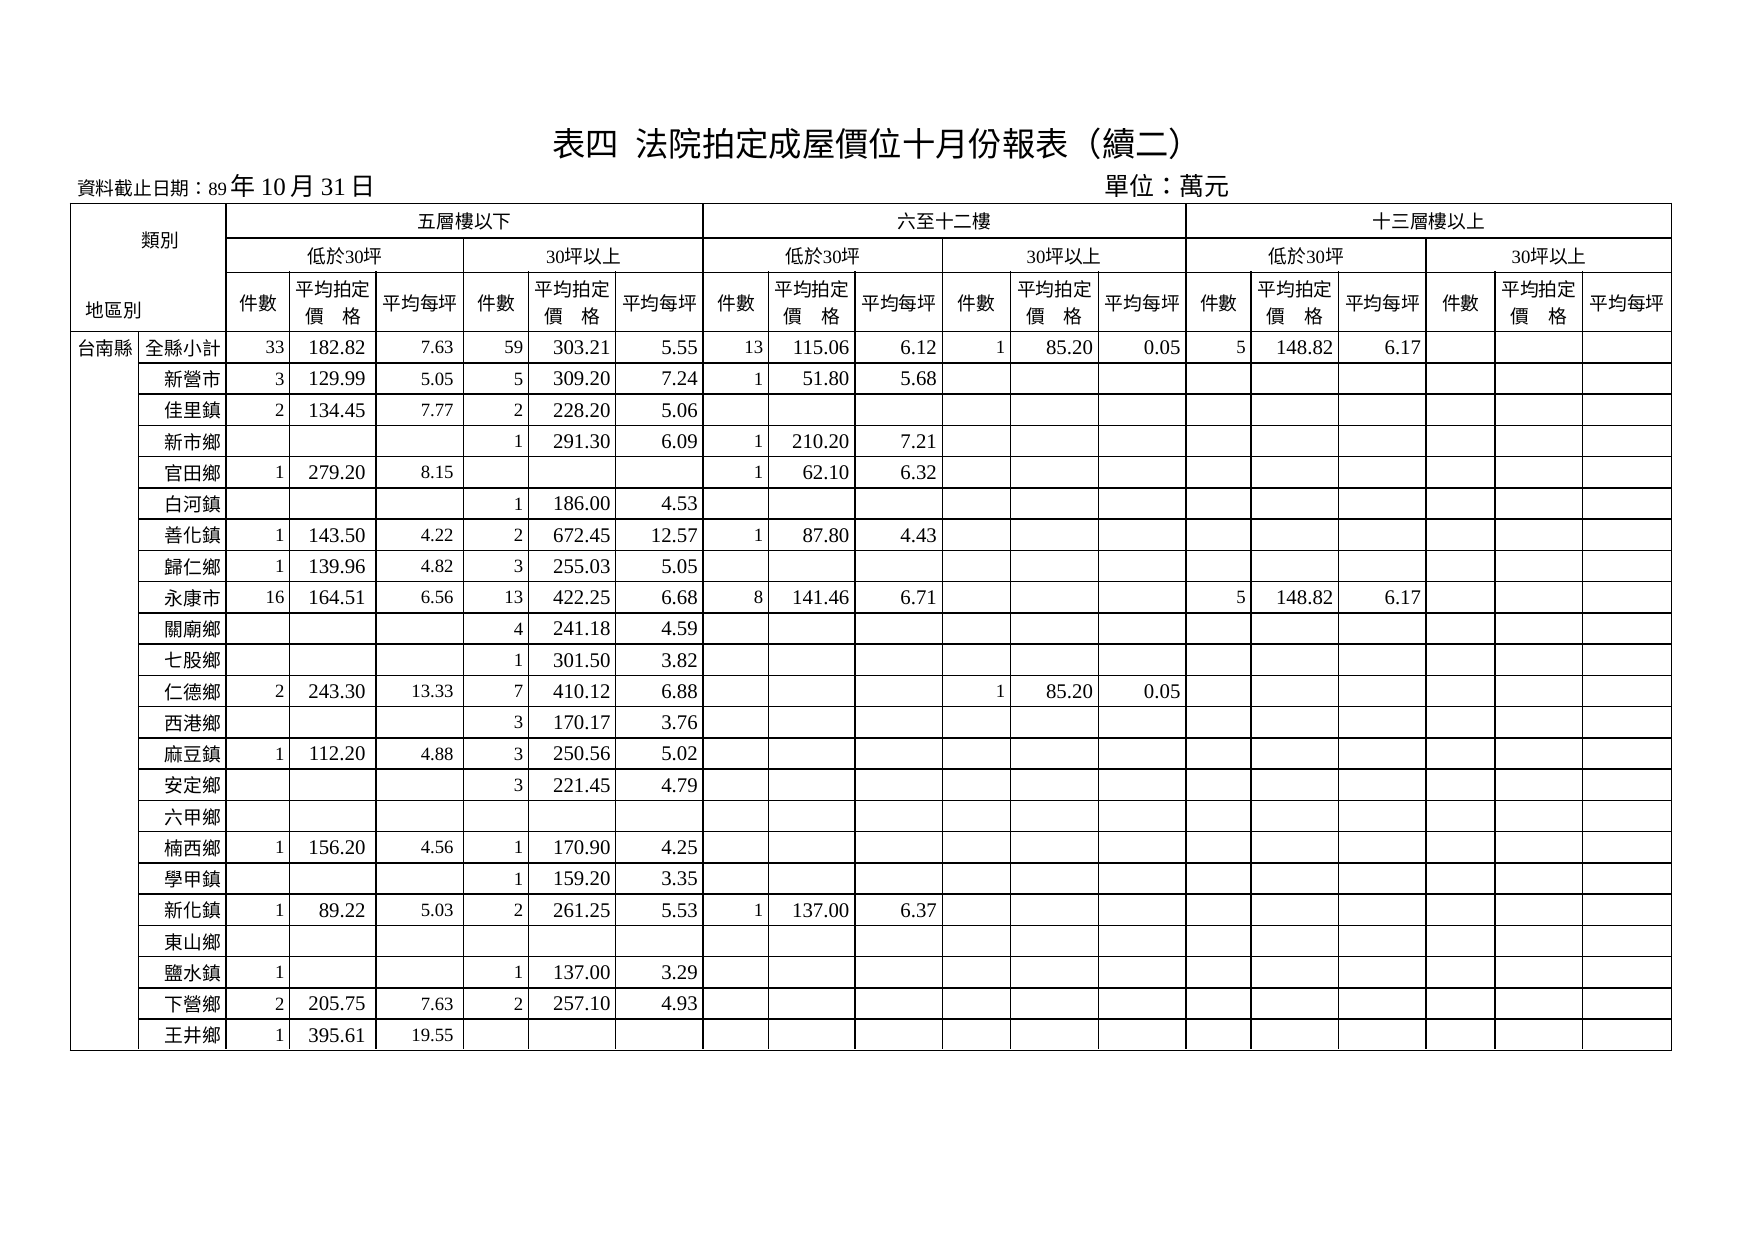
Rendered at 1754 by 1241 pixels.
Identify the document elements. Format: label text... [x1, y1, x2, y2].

table_cell [1496, 739, 1582, 768]
table_cell [1496, 395, 1582, 424]
table_cell 139.96 [290, 551, 375, 581]
table_cell [1427, 332, 1494, 362]
table_cell 平均每坪 [377, 273, 463, 331]
table_cell 309.20 [529, 364, 615, 393]
table_cell [704, 801, 768, 831]
table_cell [1011, 832, 1098, 862]
table_cell [1011, 551, 1098, 581]
table_cell [377, 707, 463, 737]
table_cell [71, 956, 138, 987]
table_cell [71, 643, 138, 674]
table_cell [769, 489, 854, 518]
table_cell [1583, 676, 1671, 706]
table_cell [1339, 739, 1425, 768]
table_cell 麻豆鎮 [139, 739, 225, 768]
table_cell [1252, 926, 1338, 956]
table_cell 279.20 [290, 457, 375, 487]
table_cell 3 [464, 739, 528, 768]
table_cell [1427, 676, 1494, 706]
table_cell [1187, 364, 1250, 393]
table_cell [1496, 676, 1582, 706]
table_cell 平均每坪 [1339, 273, 1425, 331]
table_cell [290, 926, 375, 956]
table_cell 1 [227, 551, 289, 581]
table_cell [1583, 801, 1671, 831]
table_cell 6.71 [856, 582, 942, 612]
table_cell 平均每坪 [1099, 273, 1185, 331]
table_cell [1099, 457, 1185, 487]
table_cell [1583, 426, 1671, 456]
table_header 六至十二樓 [704, 204, 1185, 237]
table_cell [1583, 551, 1671, 581]
table_cell [1187, 989, 1250, 1018]
table_cell [1339, 364, 1425, 393]
table_cell [704, 832, 768, 862]
table_cell 6.56 [377, 582, 463, 612]
table_cell [1496, 614, 1582, 643]
table_cell 平均拍定價 格 [1496, 273, 1582, 331]
table_cell [943, 551, 1010, 581]
table_cell 七股鄉 [139, 645, 225, 674]
table_cell [1187, 926, 1250, 956]
table_cell [1252, 801, 1338, 831]
table_cell 0.05 [1099, 676, 1185, 706]
table_cell [1187, 426, 1250, 456]
table_cell [856, 739, 942, 768]
table_cell [1011, 801, 1098, 831]
table_cell [1496, 957, 1582, 987]
table_cell 1 [227, 1020, 289, 1049]
table_cell 30坪以上 [1427, 239, 1671, 271]
table_cell [1252, 864, 1338, 893]
table_cell [377, 489, 463, 518]
table_cell [704, 551, 768, 581]
table_cell 件數 [1427, 273, 1494, 331]
table_cell 62.10 [769, 457, 854, 487]
table_cell [1011, 926, 1098, 956]
table_cell [1583, 614, 1671, 643]
table_cell [227, 864, 289, 893]
table_cell 85.20 [1011, 676, 1098, 706]
table_cell [769, 770, 854, 799]
table_cell 148.82 [1252, 332, 1338, 362]
table_cell [1187, 1020, 1250, 1049]
table_cell [1339, 614, 1425, 643]
table_cell [1339, 801, 1425, 831]
table_cell 7.63 [377, 989, 463, 1018]
table_cell [856, 395, 942, 424]
table_cell [71, 456, 138, 487]
table_cell [1099, 395, 1185, 424]
table_cell [769, 707, 854, 737]
table_cell [704, 1020, 768, 1049]
table_cell [943, 395, 1010, 424]
table_cell [1496, 770, 1582, 799]
table_cell 新市鄉 [139, 426, 225, 456]
table_cell 4.59 [616, 614, 702, 643]
table_cell [1427, 457, 1494, 487]
table_cell [856, 989, 942, 1018]
table_cell [769, 801, 854, 831]
table_cell [1339, 395, 1425, 424]
table_cell 30坪以上 [943, 239, 1185, 271]
table_cell [1187, 457, 1250, 487]
table_cell [1496, 1020, 1582, 1049]
table_cell 2 [464, 989, 528, 1018]
table_cell [943, 645, 1010, 674]
table_cell [71, 925, 138, 956]
table_cell [704, 864, 768, 893]
table_cell [1099, 832, 1185, 862]
table_cell [1252, 645, 1338, 674]
table_cell 1 [704, 426, 768, 456]
table_cell [377, 770, 463, 799]
table_cell [227, 645, 289, 674]
table_cell 低於30坪 [227, 239, 463, 271]
table_cell [1427, 395, 1494, 424]
table_cell [290, 489, 375, 518]
table_cell [1339, 926, 1425, 956]
table_cell [704, 645, 768, 674]
table_cell [1427, 489, 1494, 518]
table_cell [943, 926, 1010, 956]
table_cell [1099, 864, 1185, 893]
table_cell [1099, 770, 1185, 799]
table_cell [71, 831, 138, 862]
table_cell [704, 989, 768, 1018]
table_cell [1252, 426, 1338, 456]
table_cell [1099, 957, 1185, 987]
table_cell 1 [704, 895, 768, 924]
table_header 類別 地區別 [71, 204, 225, 331]
table_cell [71, 362, 138, 393]
table_cell [290, 864, 375, 893]
table_cell [1099, 989, 1185, 1018]
table_cell 1 [704, 457, 768, 487]
table_cell [856, 645, 942, 674]
table_cell [1339, 1020, 1425, 1049]
table_cell [1583, 1020, 1671, 1049]
table_cell [1339, 676, 1425, 706]
table_cell [1427, 832, 1494, 862]
table_cell [1252, 395, 1338, 424]
table_cell [1496, 895, 1582, 924]
table_cell 件數 [227, 273, 289, 331]
table_cell 3 [227, 364, 289, 393]
table_cell 楠西鄉 [139, 832, 225, 862]
table_cell [1252, 457, 1338, 487]
table_cell 5.03 [377, 895, 463, 924]
table_cell [71, 518, 138, 549]
table_cell [1252, 770, 1338, 799]
table_cell [71, 987, 138, 1018]
table_cell [943, 489, 1010, 518]
table_cell 西港鄉 [139, 707, 225, 737]
table_cell [464, 457, 528, 487]
table_cell [71, 1018, 138, 1049]
table_cell [529, 801, 615, 831]
table_cell 12.57 [616, 520, 702, 549]
table_cell 平均拍定價 格 [1011, 273, 1098, 331]
table_cell [1583, 989, 1671, 1018]
table_cell 2 [227, 676, 289, 706]
table_cell 255.03 [529, 551, 615, 581]
table_cell 低於30坪 [704, 239, 942, 271]
table_cell [704, 395, 768, 424]
table_cell 159.20 [529, 864, 615, 893]
table_cell [616, 457, 702, 487]
table_cell [1187, 489, 1250, 518]
table_cell 5.68 [856, 364, 942, 393]
table_cell [769, 676, 854, 706]
table_cell [1187, 739, 1250, 768]
table_cell 134.45 [290, 395, 375, 424]
table_cell [377, 645, 463, 674]
table_cell [943, 739, 1010, 768]
table_cell 257.10 [529, 989, 615, 1018]
table_cell [856, 957, 942, 987]
table_cell 250.56 [529, 739, 615, 768]
table_cell 4.56 [377, 832, 463, 862]
table_cell 6.37 [856, 895, 942, 924]
table_cell [377, 426, 463, 456]
table_cell [943, 426, 1010, 456]
table_cell 170.17 [529, 707, 615, 737]
table_cell [227, 707, 289, 737]
table_cell [1496, 989, 1582, 1018]
table_cell 7.21 [856, 426, 942, 456]
table_cell [227, 426, 289, 456]
table_cell 5 [464, 364, 528, 393]
table_cell [616, 801, 702, 831]
table_cell 210.20 [769, 426, 854, 456]
table_cell 410.12 [529, 676, 615, 706]
table_cell 16 [227, 582, 289, 612]
table_cell 4.79 [616, 770, 702, 799]
table_cell [943, 364, 1010, 393]
table_cell 170.90 [529, 832, 615, 862]
table_cell [943, 770, 1010, 799]
table_cell [1339, 957, 1425, 987]
table_cell [1427, 551, 1494, 581]
table_cell 30坪以上 [464, 239, 702, 271]
table_cell [1427, 426, 1494, 456]
table_cell 永康市 [139, 582, 225, 612]
table_cell [227, 614, 289, 643]
table_cell [1496, 926, 1582, 956]
table_cell 學甲鎮 [139, 864, 225, 893]
table_cell [1339, 457, 1425, 487]
table_cell [1339, 770, 1425, 799]
table_cell [1187, 645, 1250, 674]
table_cell [1496, 520, 1582, 549]
table_cell 4.22 [377, 520, 463, 549]
table_cell [71, 581, 138, 612]
table_cell [1011, 364, 1098, 393]
table_cell [856, 614, 942, 643]
table_cell [1427, 801, 1494, 831]
table_cell [616, 926, 702, 956]
table_cell 白河鎮 [139, 489, 225, 518]
table_cell 5.05 [616, 551, 702, 581]
table_cell [1496, 457, 1582, 487]
table_cell [290, 707, 375, 737]
table_cell [290, 614, 375, 643]
table_cell 平均每坪 [1583, 273, 1671, 331]
table_cell 東山鄉 [139, 926, 225, 956]
table_cell [856, 551, 942, 581]
table_cell 1 [464, 832, 528, 862]
table_cell 221.45 [529, 770, 615, 799]
table_cell [1583, 895, 1671, 924]
table_cell [943, 1020, 1010, 1049]
table_cell 672.45 [529, 520, 615, 549]
table_cell 13.33 [377, 676, 463, 706]
table_cell [1099, 1020, 1185, 1049]
table_cell 7.24 [616, 364, 702, 393]
table_cell [1011, 395, 1098, 424]
table_cell 4.82 [377, 551, 463, 581]
table_cell 件數 [464, 273, 528, 331]
table_cell [704, 739, 768, 768]
table_cell [1099, 926, 1185, 956]
table_cell [71, 425, 138, 456]
table_cell [1496, 645, 1582, 674]
table_cell 1 [943, 676, 1010, 706]
table_cell [1011, 739, 1098, 768]
table_cell 4.93 [616, 989, 702, 1018]
table_cell 3 [464, 707, 528, 737]
table_cell 1 [227, 832, 289, 862]
table_cell [1099, 614, 1185, 643]
table_cell [1252, 957, 1338, 987]
table_cell 137.00 [769, 895, 854, 924]
table_cell [943, 864, 1010, 893]
table_cell [1427, 864, 1494, 893]
table_cell [943, 457, 1010, 487]
table_cell [377, 801, 463, 831]
table_cell [1583, 926, 1671, 956]
table_cell [704, 770, 768, 799]
table_cell 228.20 [529, 395, 615, 424]
table_cell 1 [227, 957, 289, 987]
table_cell 301.50 [529, 645, 615, 674]
table_cell [1011, 989, 1098, 1018]
table_cell [856, 1020, 942, 1049]
table_cell [1252, 489, 1338, 518]
table_cell [1099, 645, 1185, 674]
table_cell [1011, 489, 1098, 518]
table_cell 8.15 [377, 457, 463, 487]
table_cell [943, 895, 1010, 924]
table_cell 低於30坪 [1187, 239, 1425, 271]
table_cell [769, 739, 854, 768]
table_cell 6.32 [856, 457, 942, 487]
table_cell 1 [227, 739, 289, 768]
table_header 五層樓以下 [227, 204, 702, 237]
table_cell 5.02 [616, 739, 702, 768]
table_cell 仁德鄉 [139, 676, 225, 706]
table_cell 303.21 [529, 332, 615, 362]
table_cell 件數 [1187, 273, 1250, 331]
table_cell 85.20 [1011, 332, 1098, 362]
table_cell [1583, 520, 1671, 549]
table_cell 7.77 [377, 395, 463, 424]
table_cell 6.88 [616, 676, 702, 706]
table_cell 5.53 [616, 895, 702, 924]
table_cell [227, 926, 289, 956]
table_cell [290, 426, 375, 456]
table_cell [290, 770, 375, 799]
table_cell [1496, 582, 1582, 612]
table_cell [1099, 364, 1185, 393]
table_cell [1252, 832, 1338, 862]
table_cell 164.51 [290, 582, 375, 612]
table_cell [1252, 739, 1338, 768]
table_cell [769, 832, 854, 862]
table_cell 1 [704, 520, 768, 549]
table_cell 平均每坪 [856, 273, 942, 331]
table_cell [943, 520, 1010, 549]
table_cell [769, 926, 854, 956]
table_cell 2 [464, 520, 528, 549]
table_cell [1496, 801, 1582, 831]
table_cell 3 [464, 551, 528, 581]
table_cell 下營鄉 [139, 989, 225, 1018]
table_cell [1252, 520, 1338, 549]
table_cell [1339, 864, 1425, 893]
table_cell [856, 676, 942, 706]
table_cell [1099, 426, 1185, 456]
table_cell [943, 614, 1010, 643]
table_cell 5.55 [616, 332, 702, 362]
table_cell 王井鄉 [139, 1020, 225, 1049]
table_cell [1011, 457, 1098, 487]
table_cell [1583, 770, 1671, 799]
table_cell [1099, 520, 1185, 549]
table_cell 1 [943, 332, 1010, 362]
table_cell [1187, 957, 1250, 987]
table_cell [1427, 582, 1494, 612]
table_cell [769, 395, 854, 424]
table_cell 3 [464, 770, 528, 799]
table_cell 1 [227, 520, 289, 549]
table_cell [377, 864, 463, 893]
text 表四 法院拍定成屋價位十月份報表（續二） [77, 118, 1677, 166]
table_cell [704, 614, 768, 643]
table_cell 3.76 [616, 707, 702, 737]
table_cell [1099, 739, 1185, 768]
table_cell [1496, 332, 1582, 362]
table_cell 平均拍定價 格 [1252, 273, 1338, 331]
table_cell [290, 957, 375, 987]
table_cell [1252, 551, 1338, 581]
table_cell [1583, 832, 1671, 862]
table_cell 5 [1187, 582, 1250, 612]
table_cell 5.05 [377, 364, 463, 393]
table_cell 137.00 [529, 957, 615, 987]
table_cell [769, 1020, 854, 1049]
table_cell [769, 645, 854, 674]
table_cell [1252, 1020, 1338, 1049]
table_cell [1252, 614, 1338, 643]
table_cell 115.06 [769, 332, 854, 362]
table_cell 件數 [704, 273, 768, 331]
table_cell [71, 737, 138, 768]
table_cell 全縣小計 [139, 332, 225, 362]
table_cell 19.55 [377, 1020, 463, 1049]
table_cell 平均拍定價 格 [290, 273, 375, 331]
table_cell [1583, 489, 1671, 518]
table_cell 1 [227, 457, 289, 487]
table_cell 3.29 [616, 957, 702, 987]
table_cell [1187, 551, 1250, 581]
table_cell 官田鄉 [139, 457, 225, 487]
table_cell [227, 770, 289, 799]
table_cell 新化鎮 [139, 895, 225, 924]
table_cell [377, 926, 463, 956]
table_cell [1011, 520, 1098, 549]
table_cell 2 [227, 395, 289, 424]
table_cell [1339, 551, 1425, 581]
table_cell [1011, 895, 1098, 924]
table_cell [1427, 739, 1494, 768]
table_cell [1011, 770, 1098, 799]
table_cell 4.53 [616, 489, 702, 518]
table_cell [71, 893, 138, 924]
table_cell [1496, 832, 1582, 862]
table_cell [1099, 801, 1185, 831]
table_cell [71, 862, 138, 893]
table_cell [1187, 895, 1250, 924]
table_cell [464, 1020, 528, 1049]
table_cell [704, 676, 768, 706]
table_cell 51.80 [769, 364, 854, 393]
table_cell 8 [704, 582, 768, 612]
table_cell 1 [464, 489, 528, 518]
table_cell 6.17 [1339, 582, 1425, 612]
table_cell [227, 489, 289, 518]
table_cell 205.75 [290, 989, 375, 1018]
table_cell [943, 957, 1010, 987]
table_cell 平均每坪 [616, 273, 702, 331]
table_cell [1339, 489, 1425, 518]
table_cell [1099, 489, 1185, 518]
table_cell 89.22 [290, 895, 375, 924]
table_cell 6.12 [856, 332, 942, 362]
table_cell [1339, 989, 1425, 1018]
table_cell [529, 926, 615, 956]
table_cell [1583, 332, 1671, 362]
table_cell 186.00 [529, 489, 615, 518]
table_cell [769, 864, 854, 893]
table_cell 善化鎮 [139, 520, 225, 549]
table_cell 143.50 [290, 520, 375, 549]
table_cell [769, 989, 854, 1018]
table_cell [1011, 1020, 1098, 1049]
table_cell 歸仁鄉 [139, 551, 225, 581]
table_cell [1339, 895, 1425, 924]
table_cell [1252, 676, 1338, 706]
table_cell [1011, 614, 1098, 643]
table_cell 182.82 [290, 332, 375, 362]
table_cell [1099, 582, 1185, 612]
table_cell [1496, 426, 1582, 456]
table_cell [71, 706, 138, 737]
table_cell [529, 457, 615, 487]
table_cell [1011, 957, 1098, 987]
table_cell [1187, 832, 1250, 862]
table_cell 6.68 [616, 582, 702, 612]
table_cell [1583, 582, 1671, 612]
table_cell [1427, 364, 1494, 393]
table_cell [1011, 426, 1098, 456]
table_cell [1011, 864, 1098, 893]
table_cell [1427, 645, 1494, 674]
table_cell [1252, 989, 1338, 1018]
table_cell [1187, 520, 1250, 549]
table_cell [1427, 520, 1494, 549]
table_cell [71, 612, 138, 643]
table_cell 安定鄉 [139, 770, 225, 799]
table_cell 7.63 [377, 332, 463, 362]
table_cell [71, 393, 138, 424]
table_cell [1583, 957, 1671, 987]
table_cell [1496, 364, 1582, 393]
table_cell 13 [704, 332, 768, 362]
table_cell [704, 957, 768, 987]
table_cell 2 [227, 989, 289, 1018]
table_cell [1427, 707, 1494, 737]
table_cell [1583, 457, 1671, 487]
table_cell [377, 957, 463, 987]
table_cell [769, 957, 854, 987]
table_cell 5 [1187, 332, 1250, 362]
table_cell [227, 801, 289, 831]
table_cell [856, 801, 942, 831]
table_cell 129.99 [290, 364, 375, 393]
table_cell 112.20 [290, 739, 375, 768]
table_cell 3.35 [616, 864, 702, 893]
table_cell [1187, 864, 1250, 893]
table_cell [1583, 645, 1671, 674]
table_cell [464, 801, 528, 831]
table_cell [1583, 395, 1671, 424]
table_cell [1583, 739, 1671, 768]
table_cell 4.88 [377, 739, 463, 768]
table_cell [1011, 707, 1098, 737]
table_cell 243.30 [290, 676, 375, 706]
table_cell 4.25 [616, 832, 702, 862]
table_cell [1187, 395, 1250, 424]
table_cell [1339, 707, 1425, 737]
table_cell [704, 707, 768, 737]
table_cell [856, 926, 942, 956]
table_cell [1583, 364, 1671, 393]
text 資料截止日期：89年10月31日 單位：萬元 [77, 166, 1677, 203]
table_cell 3.82 [616, 645, 702, 674]
table_cell [1496, 489, 1582, 518]
table_cell [856, 864, 942, 893]
table_cell [1427, 614, 1494, 643]
table_cell 佳里鎮 [139, 395, 225, 424]
table_cell 148.82 [1252, 582, 1338, 612]
table_cell 7 [464, 676, 528, 706]
table_cell [71, 675, 138, 706]
table_cell 59 [464, 332, 528, 362]
table_cell [1252, 895, 1338, 924]
table_cell 台南縣 [71, 332, 138, 362]
table_cell [1099, 707, 1185, 737]
table_cell 241.18 [529, 614, 615, 643]
table_cell 1 [464, 426, 528, 456]
table_cell [616, 1020, 702, 1049]
table_cell [704, 926, 768, 956]
table_cell [1427, 926, 1494, 956]
table_cell 261.25 [529, 895, 615, 924]
table_cell [856, 489, 942, 518]
table_cell 新營市 [139, 364, 225, 393]
table_cell [1099, 895, 1185, 924]
table_cell [1252, 707, 1338, 737]
table_cell 6.09 [616, 426, 702, 456]
table_header 十三層樓以上 [1187, 204, 1671, 237]
table_cell [856, 707, 942, 737]
table_cell [377, 614, 463, 643]
table_cell [769, 551, 854, 581]
table_cell [71, 768, 138, 799]
table_cell 件數 [943, 273, 1010, 331]
table_cell [464, 926, 528, 956]
table_cell [1187, 801, 1250, 831]
table_cell [1496, 864, 1582, 893]
table_cell 291.30 [529, 426, 615, 456]
table_cell [1187, 770, 1250, 799]
table_cell 六甲鄉 [139, 801, 225, 831]
table_cell [943, 801, 1010, 831]
table_cell 1 [704, 364, 768, 393]
table_cell 鹽水鎮 [139, 957, 225, 987]
table_cell 5.06 [616, 395, 702, 424]
table_cell 1 [464, 957, 528, 987]
table_cell 1 [464, 645, 528, 674]
table_cell [1427, 957, 1494, 987]
table_cell 2 [464, 895, 528, 924]
table_cell [71, 800, 138, 831]
table_cell [1099, 551, 1185, 581]
table_cell 33 [227, 332, 289, 362]
table_cell [71, 487, 138, 518]
table_cell 1 [227, 895, 289, 924]
table_cell 1 [464, 864, 528, 893]
table_cell [1339, 645, 1425, 674]
table_cell [1427, 989, 1494, 1018]
table_cell [529, 1020, 615, 1049]
table_cell 平均拍定價 格 [529, 273, 615, 331]
table_cell [290, 645, 375, 674]
table_cell 6.17 [1339, 332, 1425, 362]
table_cell [943, 989, 1010, 1018]
table_cell [1583, 864, 1671, 893]
table_cell [1187, 676, 1250, 706]
table_cell 87.80 [769, 520, 854, 549]
table_cell [1583, 707, 1671, 737]
table_cell 141.46 [769, 582, 854, 612]
table_cell [1427, 1020, 1494, 1049]
table_cell 4 [464, 614, 528, 643]
table_cell [290, 801, 375, 831]
table_cell [1339, 832, 1425, 862]
table_cell 395.61 [290, 1020, 375, 1049]
table_cell [943, 582, 1010, 612]
table_cell [943, 832, 1010, 862]
table_cell [943, 707, 1010, 737]
table_cell [704, 489, 768, 518]
table_cell 平均拍定價 格 [769, 273, 854, 331]
table_cell 關廟鄉 [139, 614, 225, 643]
table_cell 156.20 [290, 832, 375, 862]
table_cell [1011, 645, 1098, 674]
table_cell [1339, 426, 1425, 456]
table_cell 2 [464, 395, 528, 424]
table_cell [856, 770, 942, 799]
table_cell [1427, 770, 1494, 799]
table_cell [1496, 707, 1582, 737]
table_cell [1187, 614, 1250, 643]
table_cell 4.43 [856, 520, 942, 549]
table_cell 0.05 [1099, 332, 1185, 362]
table_cell [1427, 895, 1494, 924]
table_cell [1252, 364, 1338, 393]
table_cell [1339, 520, 1425, 549]
table_cell [71, 550, 138, 581]
table_cell [1187, 707, 1250, 737]
table_cell [1011, 582, 1098, 612]
table_cell [769, 614, 854, 643]
table_cell [1496, 551, 1582, 581]
table_cell [856, 832, 942, 862]
table_cell 13 [464, 582, 528, 612]
table_cell 422.25 [529, 582, 615, 612]
